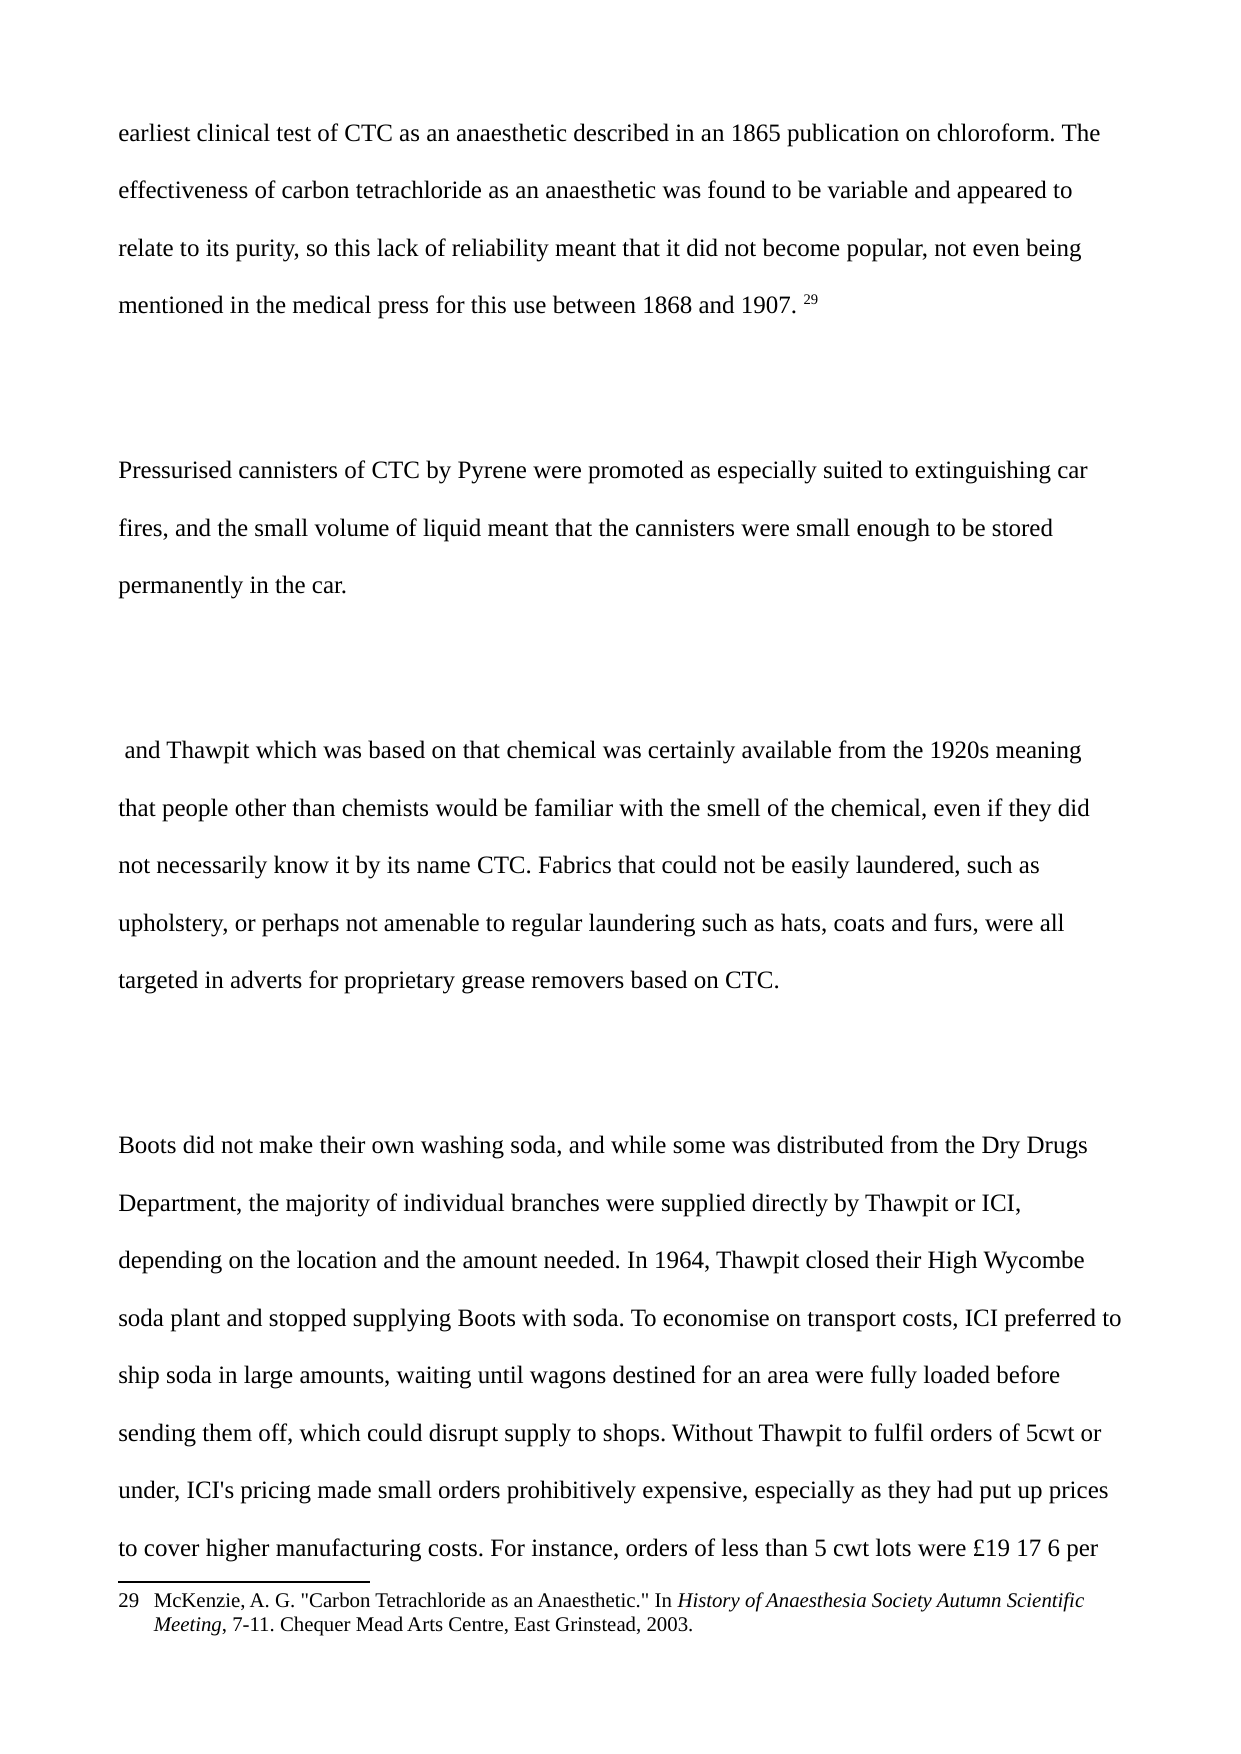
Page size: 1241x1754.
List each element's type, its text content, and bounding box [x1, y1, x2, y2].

text and Thawpit which was based on that chemical was certainly available from the 1920s meaning that people other than chemists would be familiar with the smell of the chemical, even if they did not necessarily know it by its name CTC. Fabrics that could not be easily laundered, such as upholstery, or perhaps not amenable to regular laundering such as hats, coats and furs, were all targeted in adverts for proprietary grease removers based on CTC. [118, 736, 1122, 994]
text Boots did not make their own washing soda, and while some was distributed from the Dry Drugs Department, the majority of individual branches were supplied directly by Thawpit or ICI, depending on the location and the amount needed. In 1964, Thawpit closed their High Wycombe soda plant and stopped supplying Boots with soda. To economise on transport costs, ICI preferred to ship soda in large amounts, waiting until wagons destined for an area were fully loaded before sending them off, which could disrupt supply to shops. Without Thawpit to fulfil orders of 5cwt or under, ICI's pricing made small orders prohibitively expensive, especially as they had put up prices to cover higher manufacturing costs. For instance, orders of less than 5 cwt lots were £19 17 6 per [118, 1131, 1122, 1562]
text earliest clinical test of CTC as an anaesthetic described in an 1865 publication on chloroform. The effectiveness of carbon tetrachloride as an anaesthetic was found to be variable and appeared to relate to its purity, so this lack of reliability meant that it did not become popular, not even being mentioned in the medical press for this use between 1868 and 1907. [118, 118, 1122, 319]
text McKenzie, A. G. "Carbon Tetrachloride as an Anaesthetic." In History of Anaesthesia Society Autumn Scientific Meeting, 7-11. Chequer Mead Arts Centre, East Grinstead, 2003. [118, 1588, 1122, 1636]
text Pressurised cannisters of CTC by Pyrene were promoted as especially suited to extinguishing car fires, and the small volume of liquid meant that the cannisters were small enough to be stored permanently in the car. [118, 456, 1122, 599]
